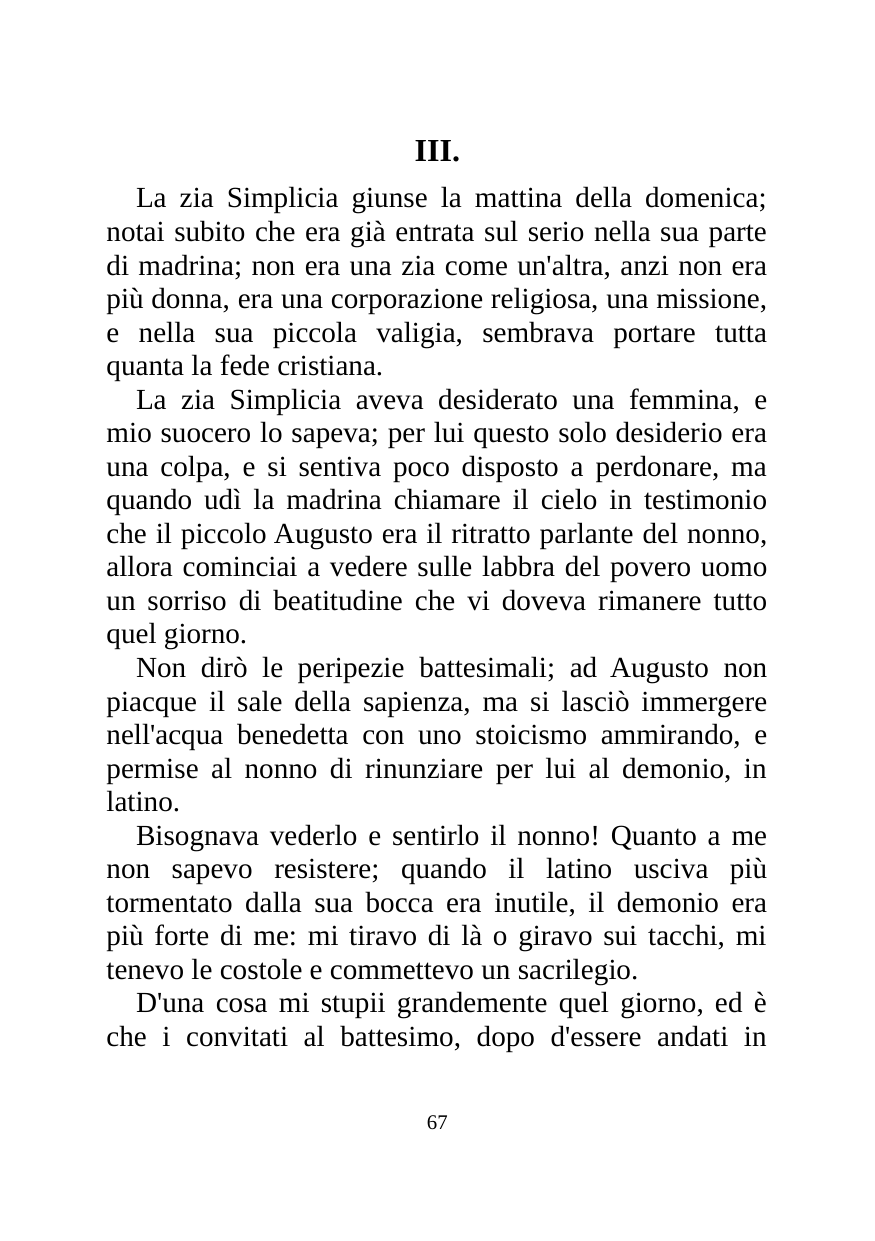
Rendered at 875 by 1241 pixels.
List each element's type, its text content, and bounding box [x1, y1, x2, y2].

subtitle III. [106, 131, 768, 168]
text Bisognava vederlo e sentirlo il nonno! Quanto a me non sapevo resistere; quando il latino usciva più tormentato dalla sua bocca era inutile, il demonio era più forte di me: mi tiravo di là o giravo sui tacchi, mi tenevo le costole e commettevo un sacrilegio. [106, 818, 768, 986]
text La zia Simplicia giunse la mattina della domenica; notai subito che era già entrata sul serio nella sua parte di madrina; non era una zia come un'altra, anzi non era più donna, era una corporazione religiosa, una missione, e nella sua piccola valigia, sembrava portare tutta quanta la fede cristiana. [106, 181, 768, 382]
text Non dirò le peripezie battesimali; ad Augusto non piacque il sale della sapienza, ma si lasciò immergere nell'acqua benedetta con uno stoicismo ammirando, e permise al nonno di rinunziare per lui al demonio, in latino. [106, 650, 768, 818]
text D'una cosa mi stupii grandemente quel giorno, ed è che i convitati al battesimo, dopo d'essere andati in [106, 986, 768, 1053]
text La zia Simplicia aveva desiderato una femmina, e mio suocero lo sapeva; per lui questo solo desiderio era una colpa, e si sentiva poco disposto a perdonare, ma quando udì la madrina chiamare il cielo in testimonio che il piccolo Augusto era il ritratto parlante del nonno, allora cominciai a vedere sulle labbra del povero uomo un sorriso di beatitudine che vi doveva rimanere tutto quel giorno. [106, 382, 768, 650]
